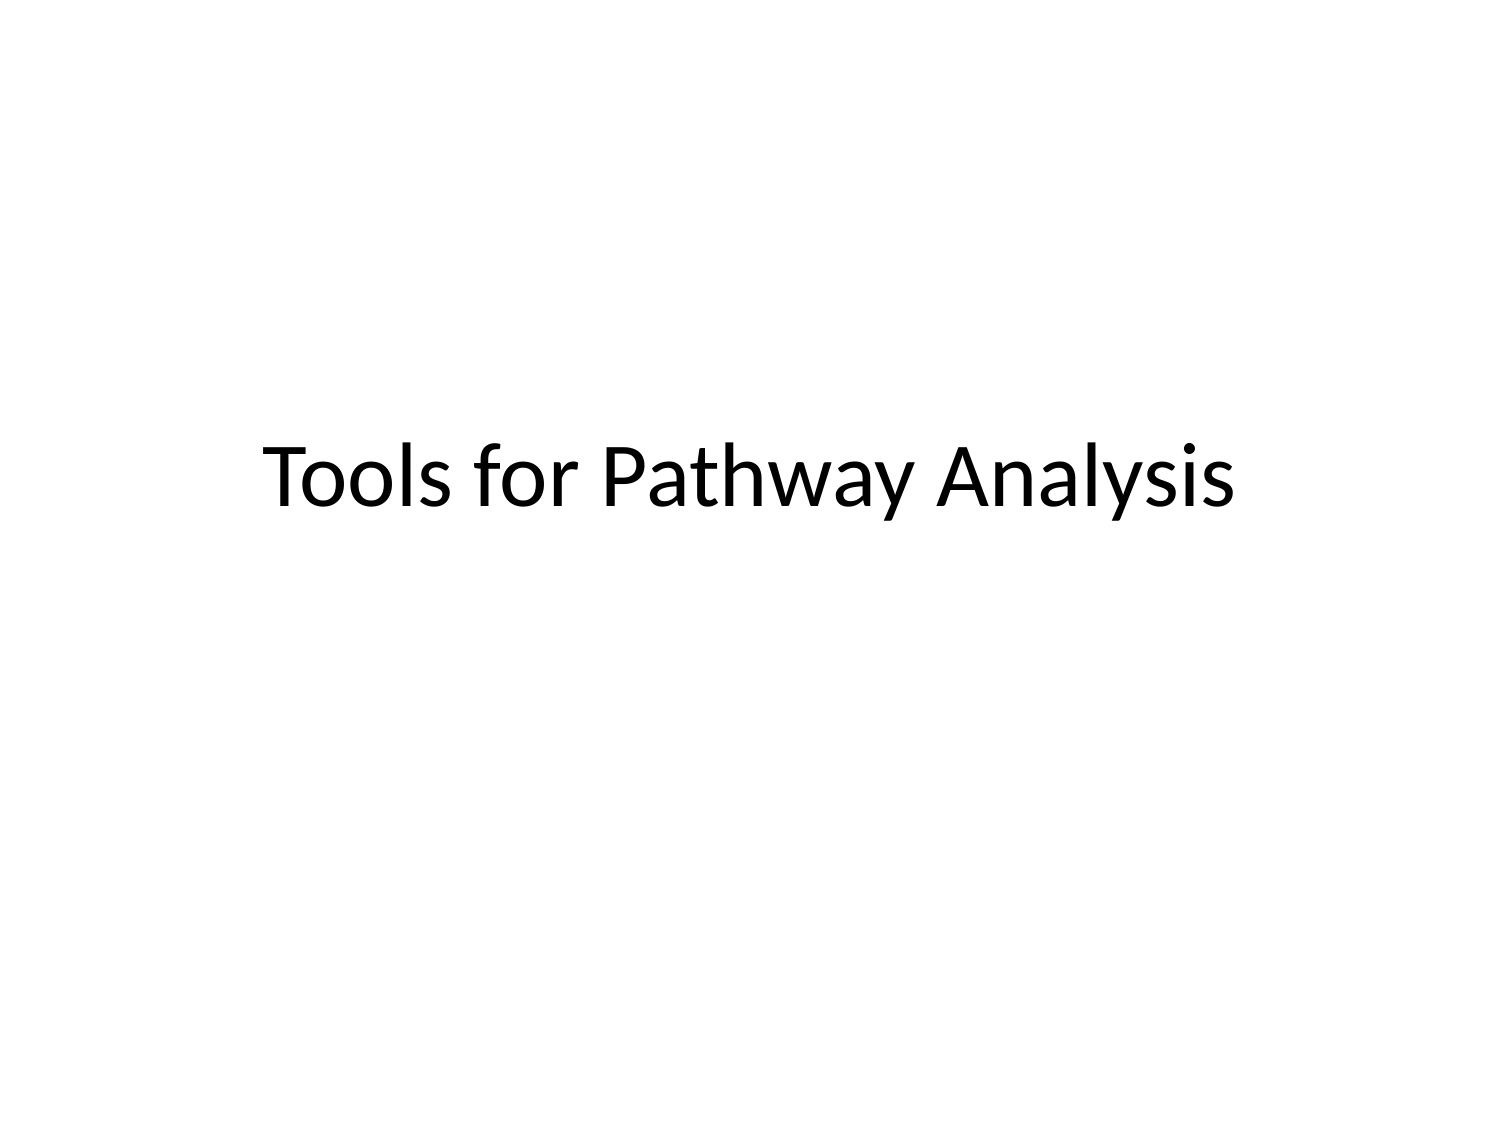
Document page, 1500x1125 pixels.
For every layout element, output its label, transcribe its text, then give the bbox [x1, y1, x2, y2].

title Tools for Pathway Analysis [112, 349, 1388, 591]
